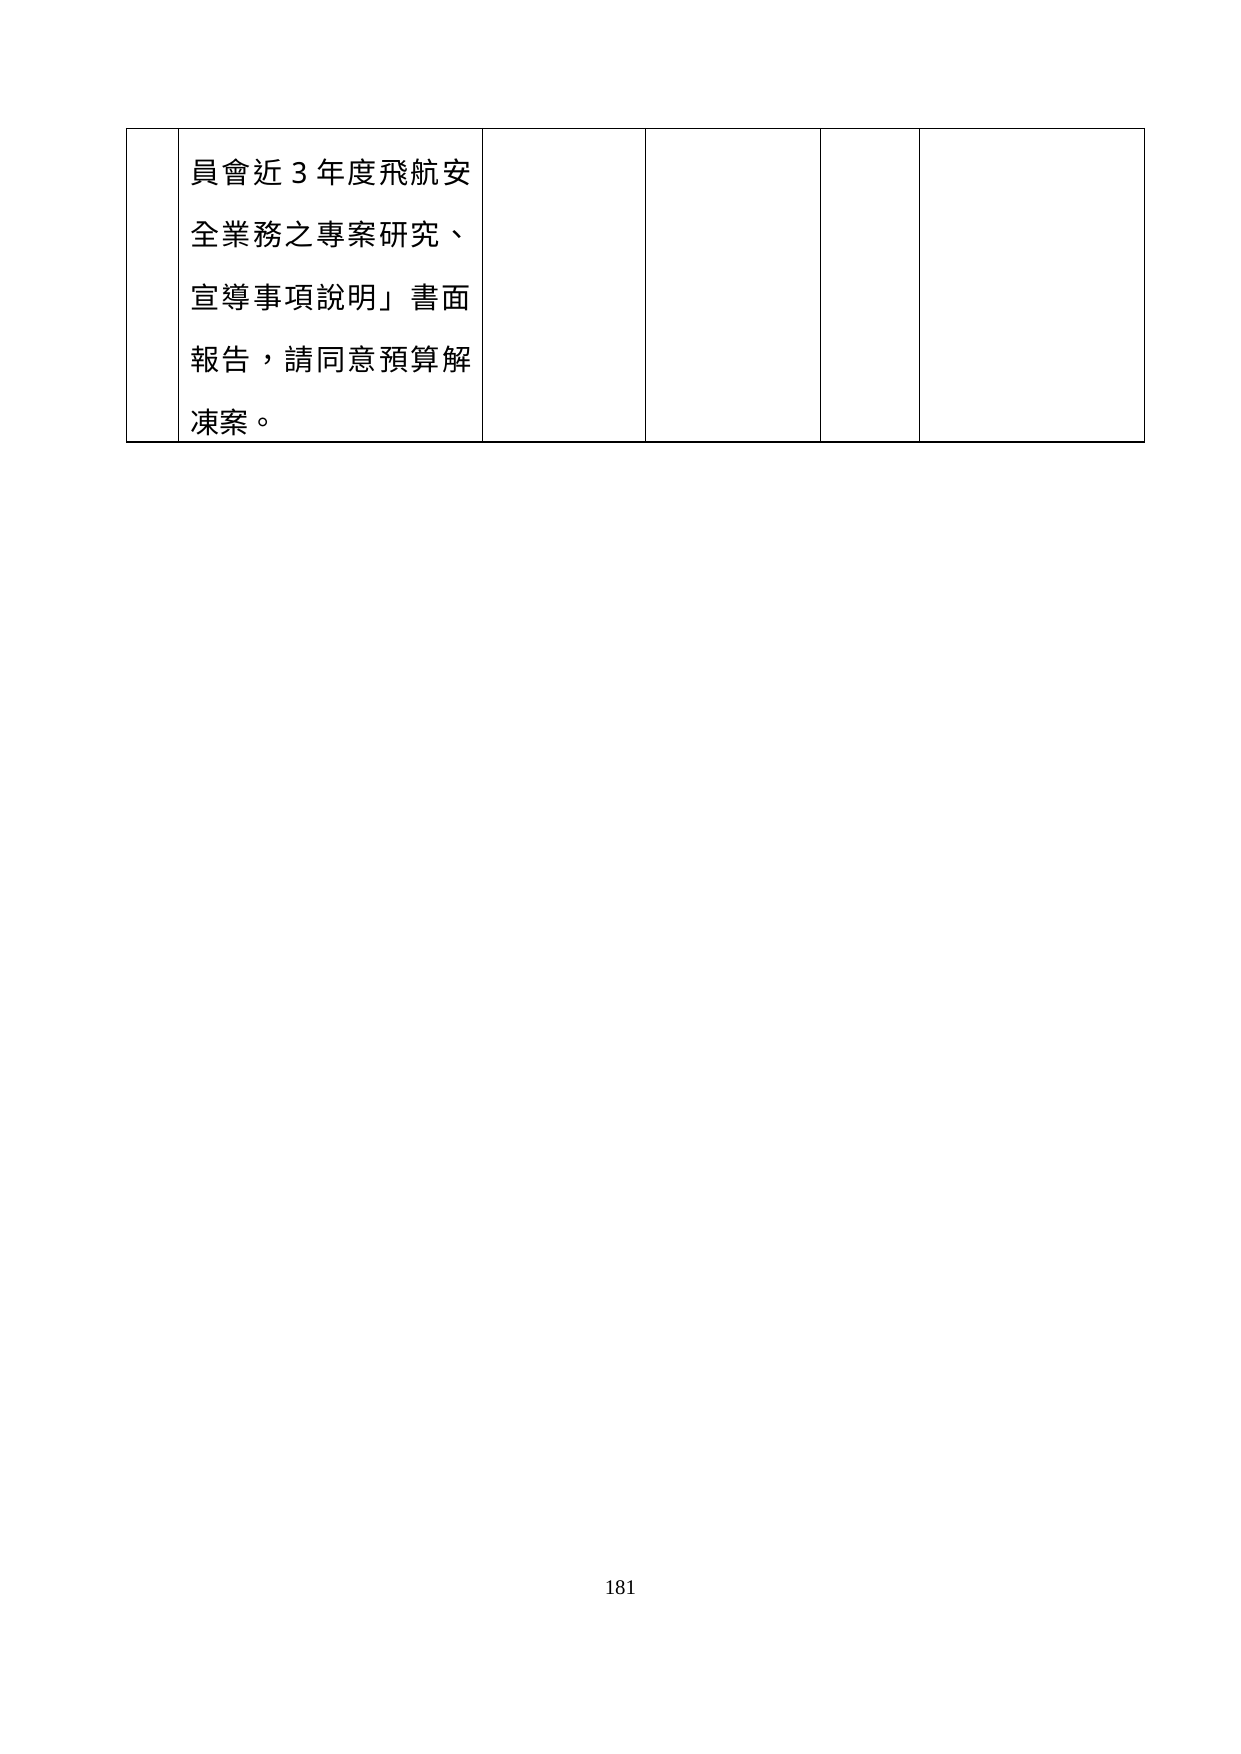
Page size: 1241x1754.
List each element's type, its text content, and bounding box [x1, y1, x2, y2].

table_cell [920, 129, 1144, 441]
table_cell [483, 129, 645, 441]
table_cell 員會近3年度飛航安全業務之專案研究、宣導事項說明」書面報告，請同意預算解凍案。 [179, 129, 482, 441]
table_cell [821, 129, 919, 441]
table_cell [127, 129, 178, 441]
table_cell [646, 129, 820, 441]
